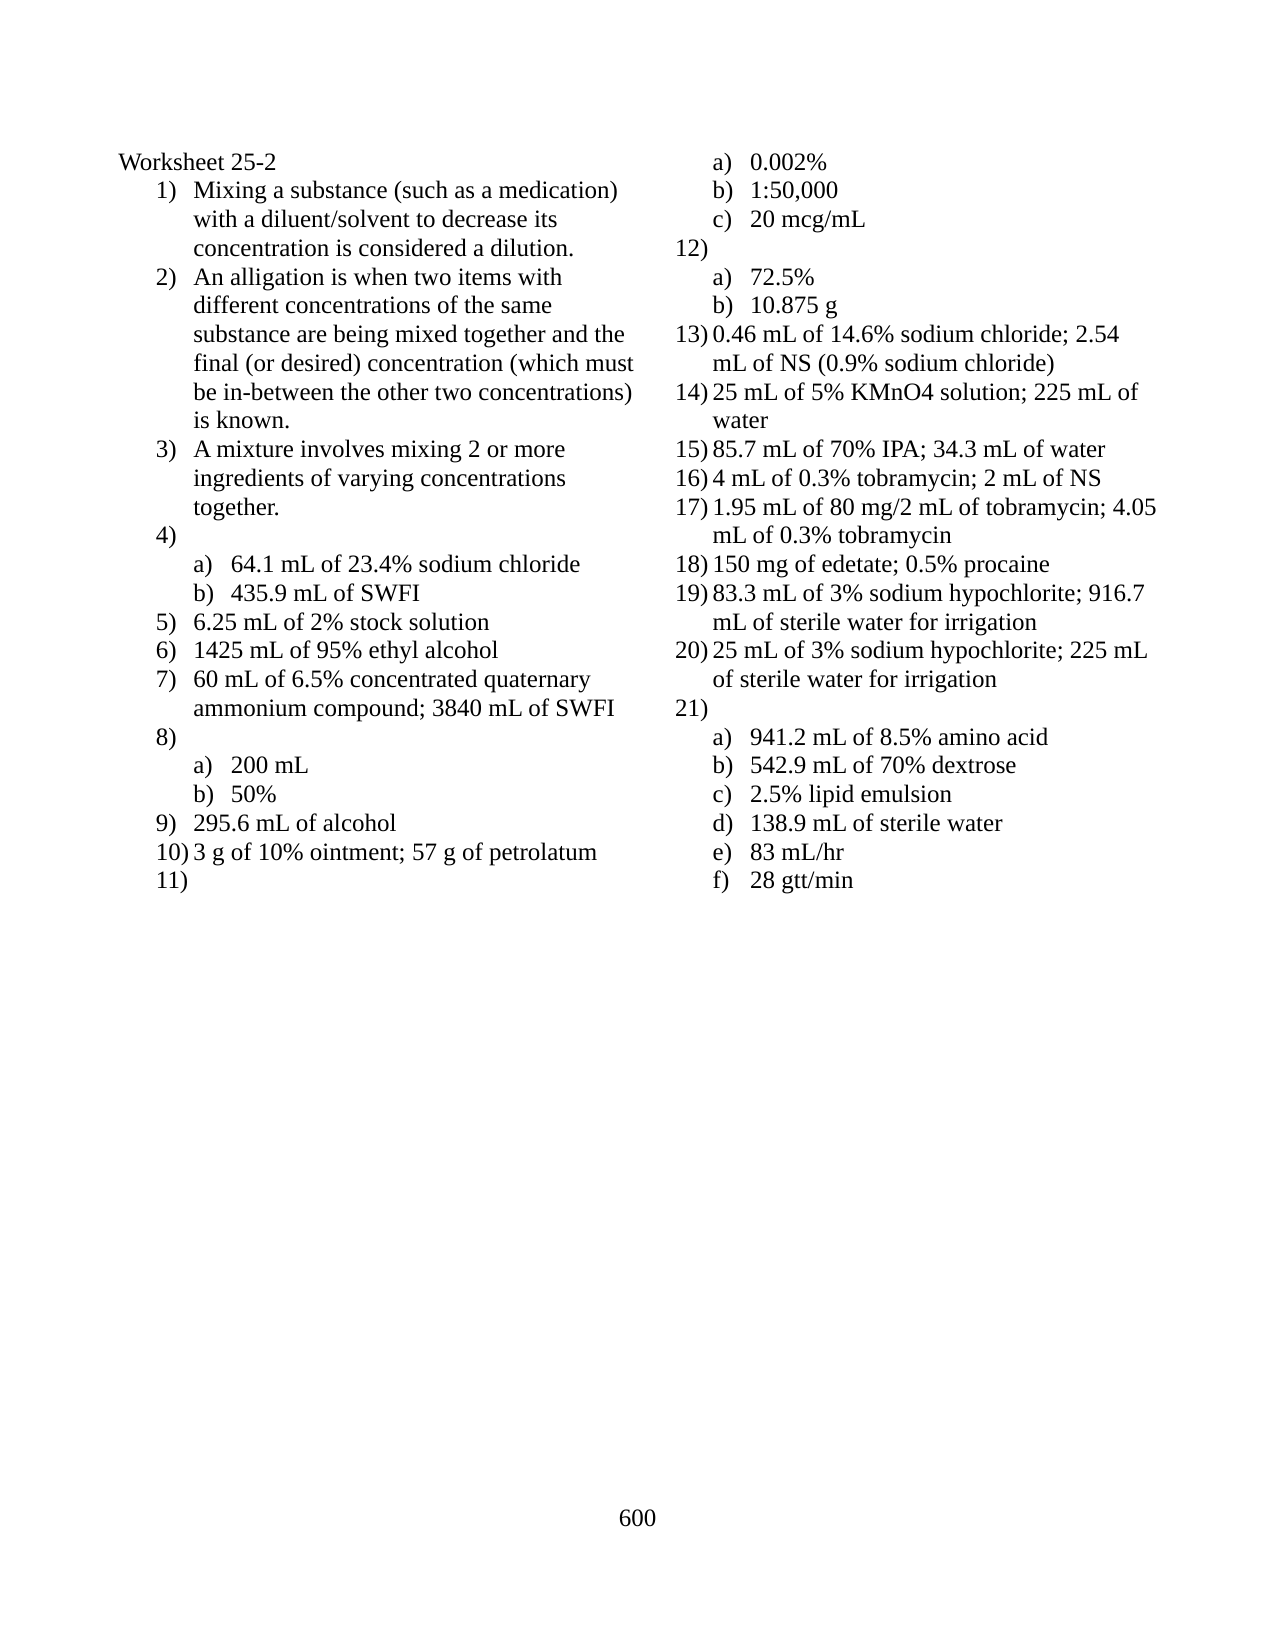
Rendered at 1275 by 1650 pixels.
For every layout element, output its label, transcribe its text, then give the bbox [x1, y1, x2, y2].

list 25 mL of 3% sodium hypochlorite; 225 mL of sterile water for irrigation [675, 636, 1157, 693]
list 4 mL of 0.3% tobramycin; 2 mL of NS [675, 463, 1157, 492]
list 0.002% [712, 147, 1157, 176]
list 1.95 mL of 80 mg/2 mL of tobramycin; 4.05 mL of 0.3% tobramycin [675, 492, 1157, 549]
list 0.46 mL of 14.6% sodium chloride; 2.54 mL of NS (0.9% sodium chloride) [675, 319, 1157, 377]
list 150 mg of edetate; 0.5% procaine [675, 549, 1157, 578]
list 10.875 g [712, 291, 1157, 319]
list 6.25 mL of 2% stock solution [156, 607, 637, 636]
list 138.9 mL of sterile water [712, 808, 1157, 837]
list A mixture involves mixing 2 or more ingredients of varying concentrations together. [156, 434, 637, 521]
list 3 g of 10% ointment; 57 g of petrolatum [156, 837, 637, 866]
list 1:50,000 [712, 176, 1157, 204]
list 200 mL [193, 751, 637, 779]
list 50% [193, 779, 637, 808]
list 28 gtt/min [712, 866, 1157, 894]
list 1425 mL of 95% ethyl alcohol [156, 636, 637, 664]
list 64.1 mL of 23.4% sodium chloride [193, 549, 637, 578]
list 72.5% [712, 262, 1157, 291]
list 295.6 mL of alcohol [156, 808, 637, 837]
list 83 mL/hr [712, 837, 1157, 866]
list Mixing a substance (such as a medication) with a diluent/solvent to decrease its concentration is considered a dilution. [156, 176, 637, 262]
list 83.3 mL of 3% sodium hypochlorite; 916.7 mL of sterile water for irrigation [675, 578, 1157, 636]
list 542.9 mL of 70% dextrose [712, 751, 1157, 779]
text Worksheet 25-2 [118, 147, 637, 176]
list 60 mL of 6.5% concentrated quaternary ammonium compound; 3840 mL of SWFI [156, 664, 637, 722]
list An alligation is when two items with different concentrations of the same substance are being mixed together and the final (or desired) concentration (which must be in-between the other two concentrations) is known. [156, 262, 637, 434]
list 25 mL of 5% KMnO4 solution; 225 mL of water [675, 377, 1157, 434]
list 941.2 mL of 8.5% amino acid [712, 722, 1157, 751]
list 435.9 mL of SWFI [193, 578, 637, 607]
list 2.5% lipid emulsion [712, 779, 1157, 808]
list 20 mcg/mL [712, 204, 1157, 233]
list 85.7 mL of 70% IPA; 34.3 mL of water [675, 434, 1157, 463]
